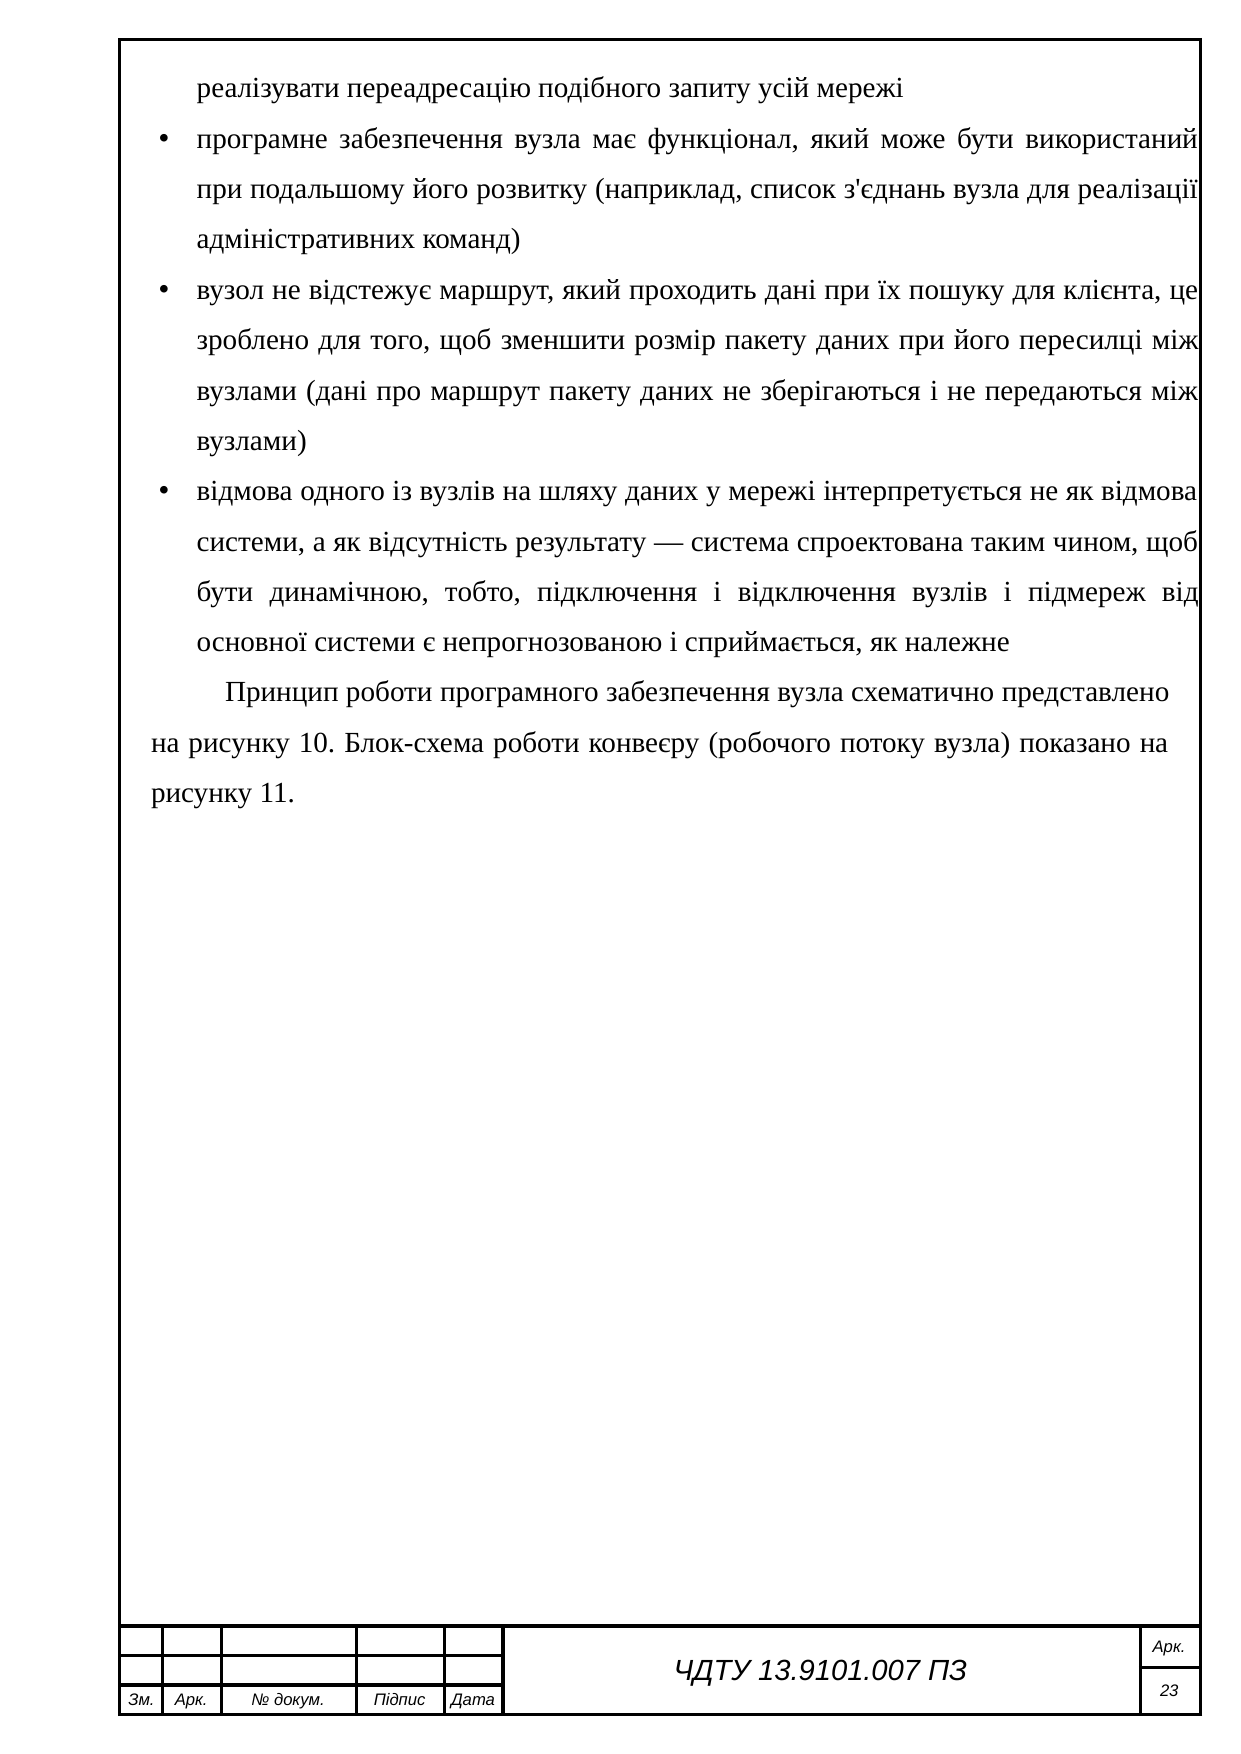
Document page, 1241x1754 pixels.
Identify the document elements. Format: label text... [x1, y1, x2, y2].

list програмне забезпечення вузла має функціонал, який може бути використаний при подальшому його розвитку (наприклад, список з'єднань вузла для реалізації адміністративних команд) [159, 121, 1199, 255]
list відмова одного із вузлів на шляху даних у мережі інтерпретується не як відмова системи, а як відсутність результату — система спроектована таким чином, щоб бути динамічною, тобто, підключення і відключення вузлів і підмереж від основної системи є непрогнозованою і сприймається, як належне [159, 473, 1199, 658]
list реалізувати переадресацію подібного запиту усій мережі [159, 71, 1199, 104]
text Принцип роботи програмного забезпечення вузла схематично представлено на рисунку 10. Блок-схема роботи конвеєру (робочого потоку вузла) показано на рисунку 11. [151, 674, 1170, 809]
list вузол не відстежує маршрут, який проходить дані при їх пошуку для клієнта, це зроблено для того, щоб зменшити розмір пакету даних при його пересилці між вузлами (дані про маршрут пакету даних не зберігаються і не передаються між вузлами) [159, 272, 1199, 456]
